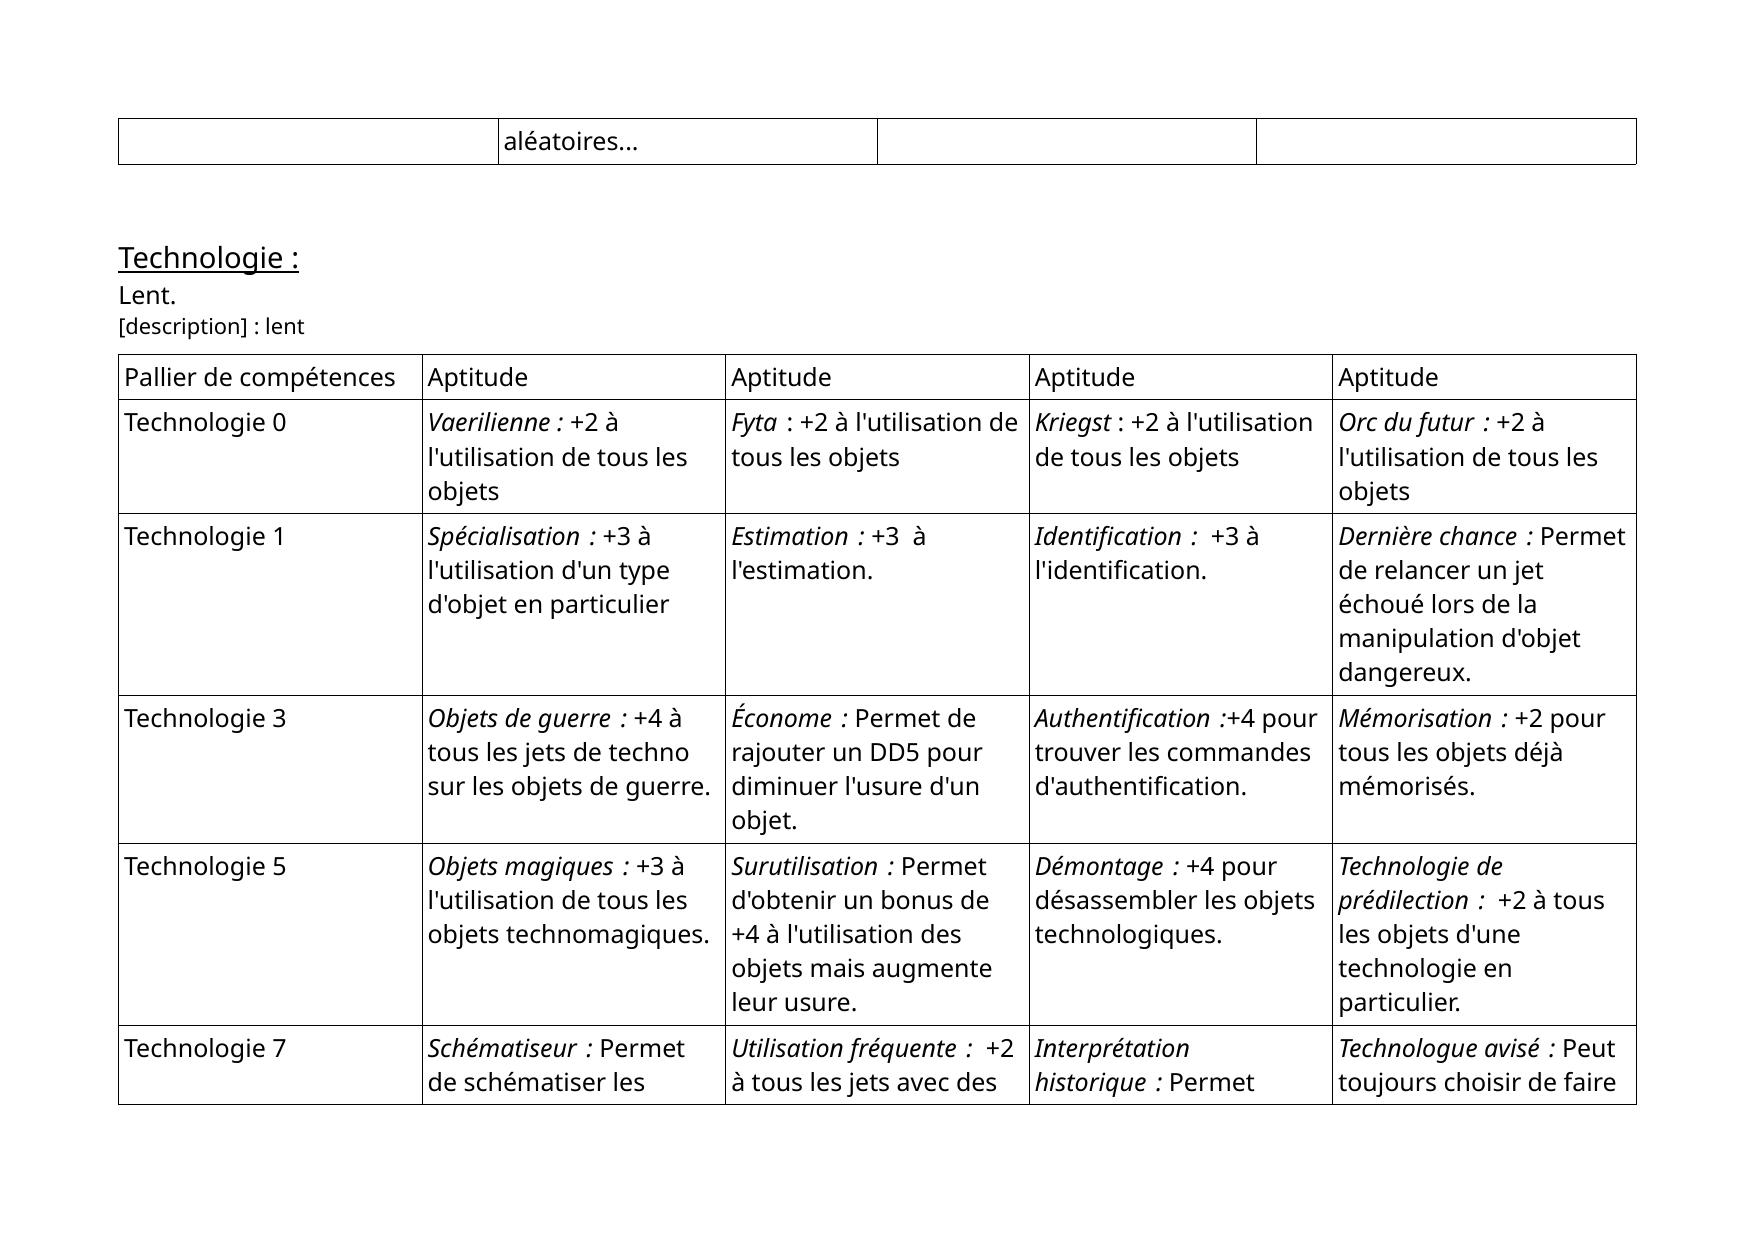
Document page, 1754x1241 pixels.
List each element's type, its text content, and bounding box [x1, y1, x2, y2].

table_cell Surutilisation : Permet d'obtenir un bonus de +4 à l'utilisation des objets mais augmente leur usure. [726, 844, 1029, 1024]
table_cell Économe : Permet de rajouter un DD5 pour diminuer l'usure d'un objet. [726, 696, 1029, 843]
table_cell aléatoires... [499, 119, 877, 164]
table_cell Interprétation historique : Permet [1030, 1026, 1332, 1104]
table_header Aptitude [1333, 355, 1636, 399]
table_cell Mémorisation : +2 pour tous les objets déjà mémorisés. [1333, 696, 1636, 843]
table_cell Orc du futur : +2 à l'utilisation de tous les objets [1333, 400, 1636, 513]
table_cell Dernière chance : Permet de relancer un jet échoué lors de la manipulation d'objet dangereux. [1333, 514, 1636, 695]
subtitle Technologie : [118, 238, 1636, 277]
table_cell Technologie 7 [119, 1026, 422, 1104]
table_cell Utilisation fréquente : +2 à tous les jets avec des [726, 1026, 1029, 1104]
table_cell Objets de guerre : +4 à tous les jets de techno sur les objets de guerre. [423, 696, 725, 843]
table_cell Kriegst : +2 à l'utilisation de tous les objets [1030, 400, 1332, 513]
table_cell Identification : +3 à l'identification. [1030, 514, 1332, 695]
table_cell Technologie 1 [119, 514, 422, 695]
text [description] : lent [118, 311, 1636, 341]
table_cell Objets magiques : +3 à l'utilisation de tous les objets technomagiques. [423, 844, 725, 1024]
table_header Aptitude [1030, 355, 1332, 399]
table_header Aptitude [423, 355, 725, 399]
table_cell Schématiseur : Permet de schématiser les [423, 1026, 725, 1104]
table_cell Technologie 5 [119, 844, 422, 1024]
table_cell Vaerilienne : +2 à l'utilisation de tous les objets [423, 400, 725, 513]
table_cell Spécialisation : +3 à l'utilisation d'un type d'objet en particulier [423, 514, 725, 695]
table_cell [119, 119, 498, 164]
text Lent. [118, 277, 1636, 311]
table_cell Estimation : +3 à l'estimation. [726, 514, 1029, 695]
table_header Pallier de compétences [119, 355, 422, 399]
table_cell [878, 119, 1256, 164]
table_cell Technologie 0 [119, 400, 422, 513]
table_cell Fyta : +2 à l'utilisation de tous les objets [726, 400, 1029, 513]
table_cell Authentification :+4 pour trouver les commandes d'authentification. [1030, 696, 1332, 843]
table_cell [1257, 119, 1636, 164]
table_cell Technologie 3 [119, 696, 422, 843]
table_header Aptitude [726, 355, 1029, 399]
table_cell Technologie de prédilection : +2 à tous les objets d'une technologie en particulier. [1333, 844, 1636, 1024]
table_cell Démontage : +4 pour désassembler les objets technologiques. [1030, 844, 1332, 1024]
table_cell Technologue avisé : Peut toujours choisir de faire [1333, 1026, 1636, 1104]
